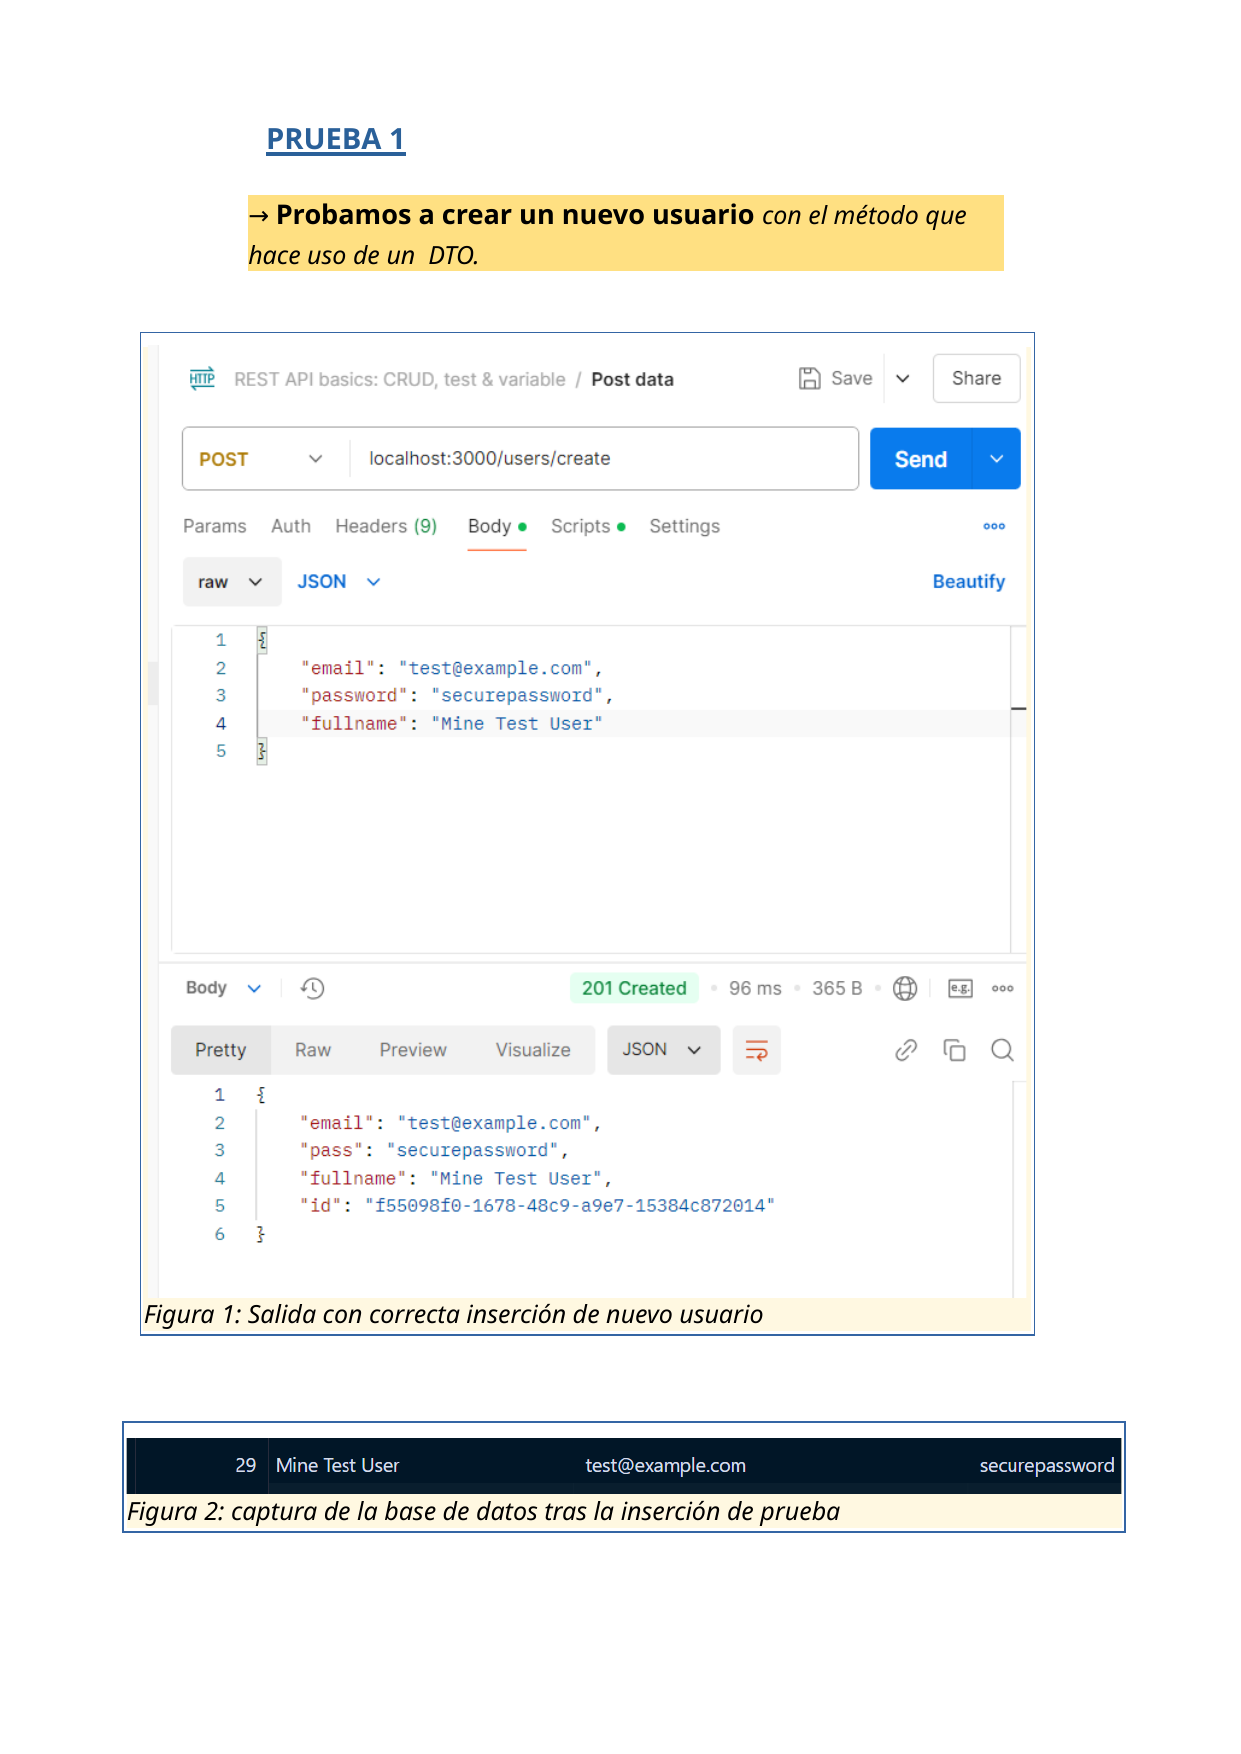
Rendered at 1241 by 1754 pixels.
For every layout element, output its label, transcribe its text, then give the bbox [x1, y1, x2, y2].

picture [126, 1438, 1122, 1494]
text → Probamos a crear un nuevo usuario con el método que hace uso de un DTO. [248, 195, 1004, 271]
text Figura 2: captura de la base de datos tras la inserción de prueba [127, 1494, 1122, 1528]
picture [147, 345, 1027, 1298]
text Figura 1: Salida con correcta inserción de nuevo usuario [143, 1298, 1031, 1331]
subtitle PRUEBA 1 [266, 118, 1033, 158]
